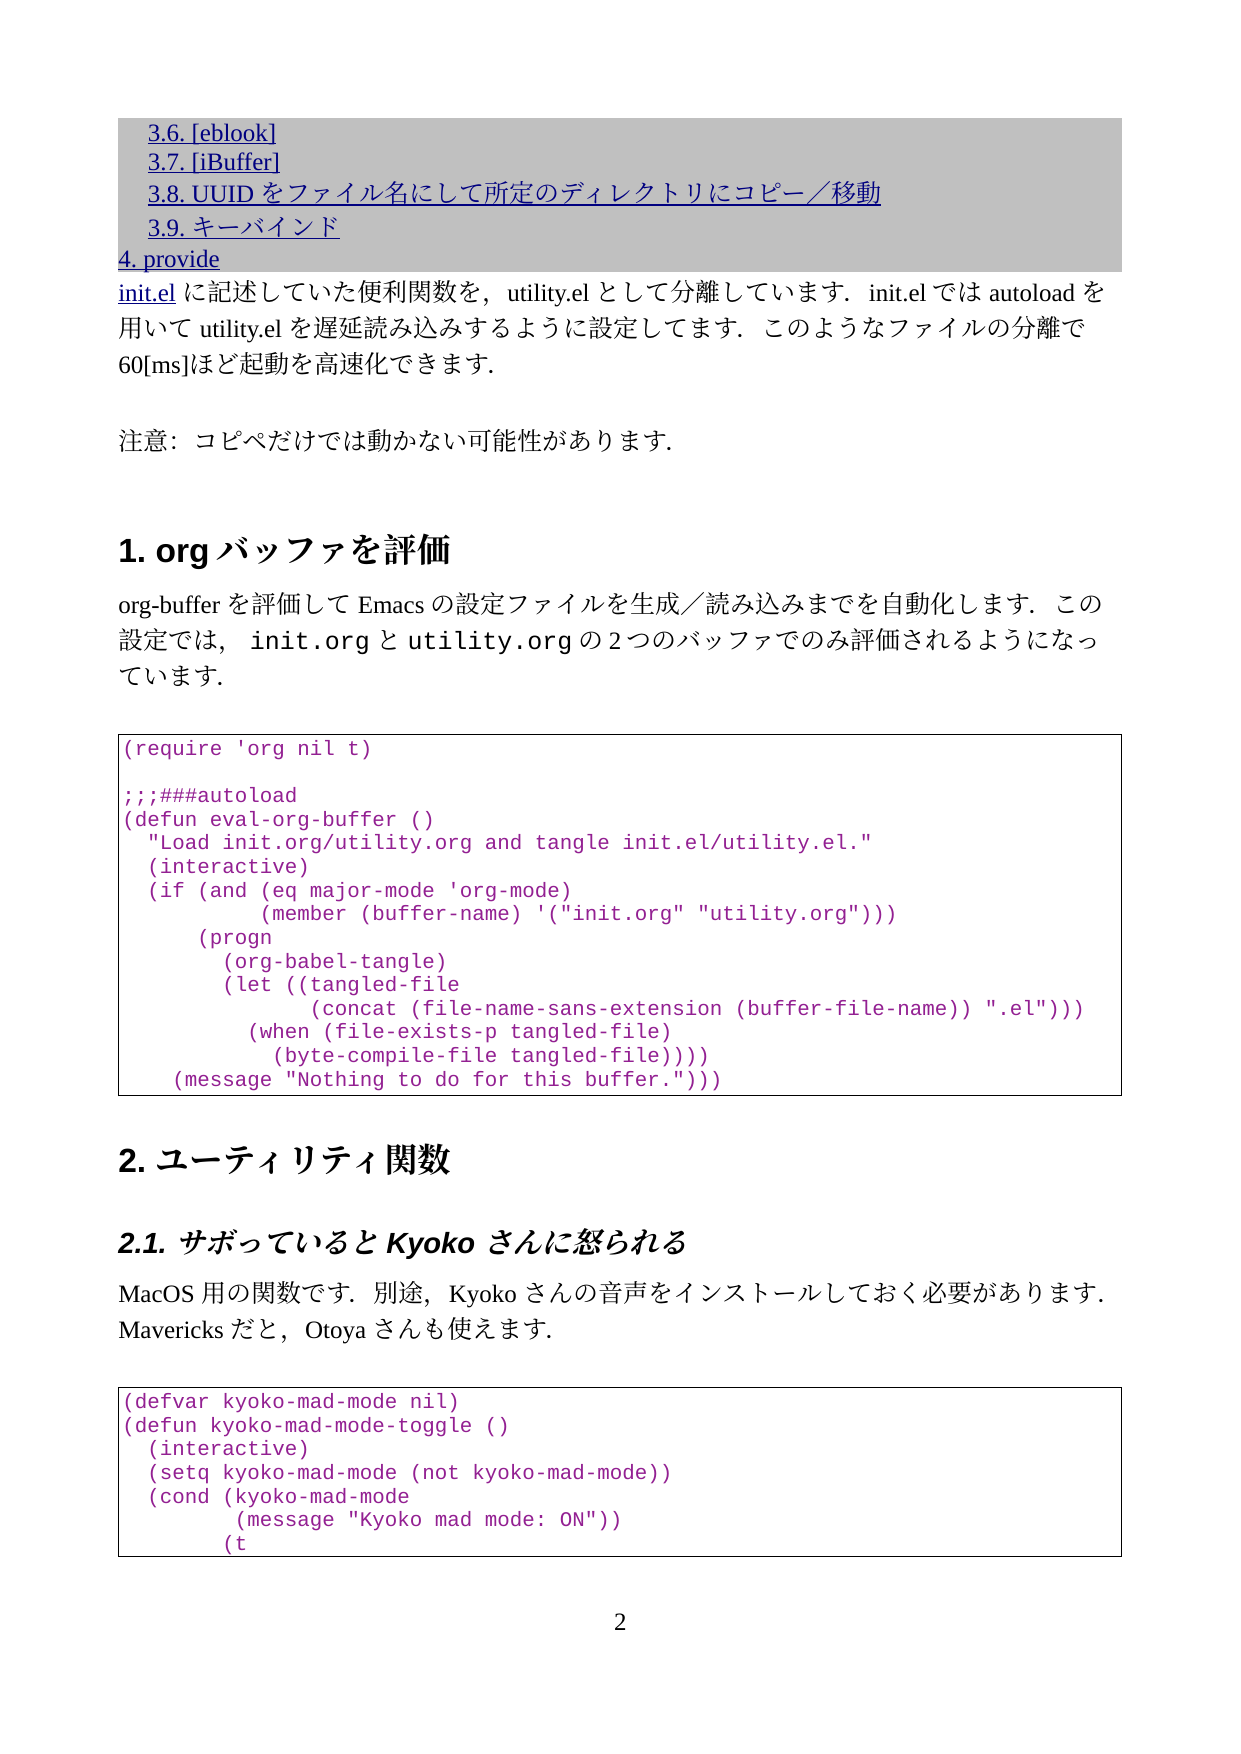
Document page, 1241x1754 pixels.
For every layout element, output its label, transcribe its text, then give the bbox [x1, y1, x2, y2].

text (when (file-exists-p tangled-file) [119, 1018, 1121, 1041]
subtitle ユーティリティ関数 [118, 1134, 1122, 1182]
text (message "Kyoko mad mode: ON")) [119, 1505, 1121, 1529]
text (defun eval-org-buffer () [119, 805, 1121, 828]
text 4. provide [118, 244, 1122, 272]
text (cond (kyoko-mad-mode [119, 1482, 1121, 1505]
text init.el に記述していた便利関数を，utility.el として分離しています．init.el では autoload を用いて utility.el を遅延読み込みするように設定してます．このようなファイルの分離で60[ms]ほど起動を高速化できます． [118, 272, 1122, 409]
text (setq kyoko-mad-mode (not kyoko-mad-mode)) [119, 1458, 1121, 1482]
text 3.7. [iBuffer] [148, 147, 1122, 176]
text (let ((tangled-file [119, 970, 1121, 994]
text (require 'org nil t) [119, 735, 1121, 757]
subtitle orgバッファを評価 [118, 524, 1122, 572]
text 注意：コピペだけでは動かない可能性があります． [118, 422, 1122, 486]
text (byte-compile-file tangled-file)))) [119, 1041, 1121, 1065]
text (concat (file-name-sans-extension (buffer-file-name)) ".el"))) [119, 994, 1121, 1018]
text (message "Nothing to do for this buffer."))) [119, 1065, 1121, 1095]
text (interactive) [119, 1434, 1121, 1458]
subtitle サボっていると Kyoko さんに怒られる [118, 1219, 1122, 1261]
text 3.6. [eblook] [148, 118, 1122, 147]
text 3.9. キーバインド [148, 210, 1122, 244]
text ;;;###autoload [119, 781, 1121, 805]
text (t [119, 1529, 1121, 1556]
text org-buffer を評価して Emacs の設定ファイルを生成／読み込みまでを自動化します．この設定では， init.org と utility.org の2つのバッファでのみ評価されるようになっています． [118, 584, 1122, 721]
text (progn [119, 923, 1121, 947]
text MacOS 用の関数です．別途，Kyoko さんの音声をインストールしておく必要があります．Mavericks だと，Otoya さんも使えます． [118, 1274, 1122, 1374]
text (if (and (eq major-mode 'org-mode) [119, 876, 1121, 899]
text (defun kyoko-mad-mode-toggle () [119, 1411, 1121, 1434]
text (org-babel-tangle) [119, 947, 1121, 970]
text (interactive) [119, 852, 1121, 876]
text (member (buffer-name) '("init.org" "utility.org"))) [119, 899, 1121, 923]
text (defvar kyoko-mad-mode nil) [119, 1388, 1121, 1411]
text "Load init.org/utility.org and tangle init.el/utility.el." [119, 828, 1121, 852]
text 3.8. UUID をファイル名にして所定のディレクトリにコピー／移動 [148, 176, 1122, 210]
